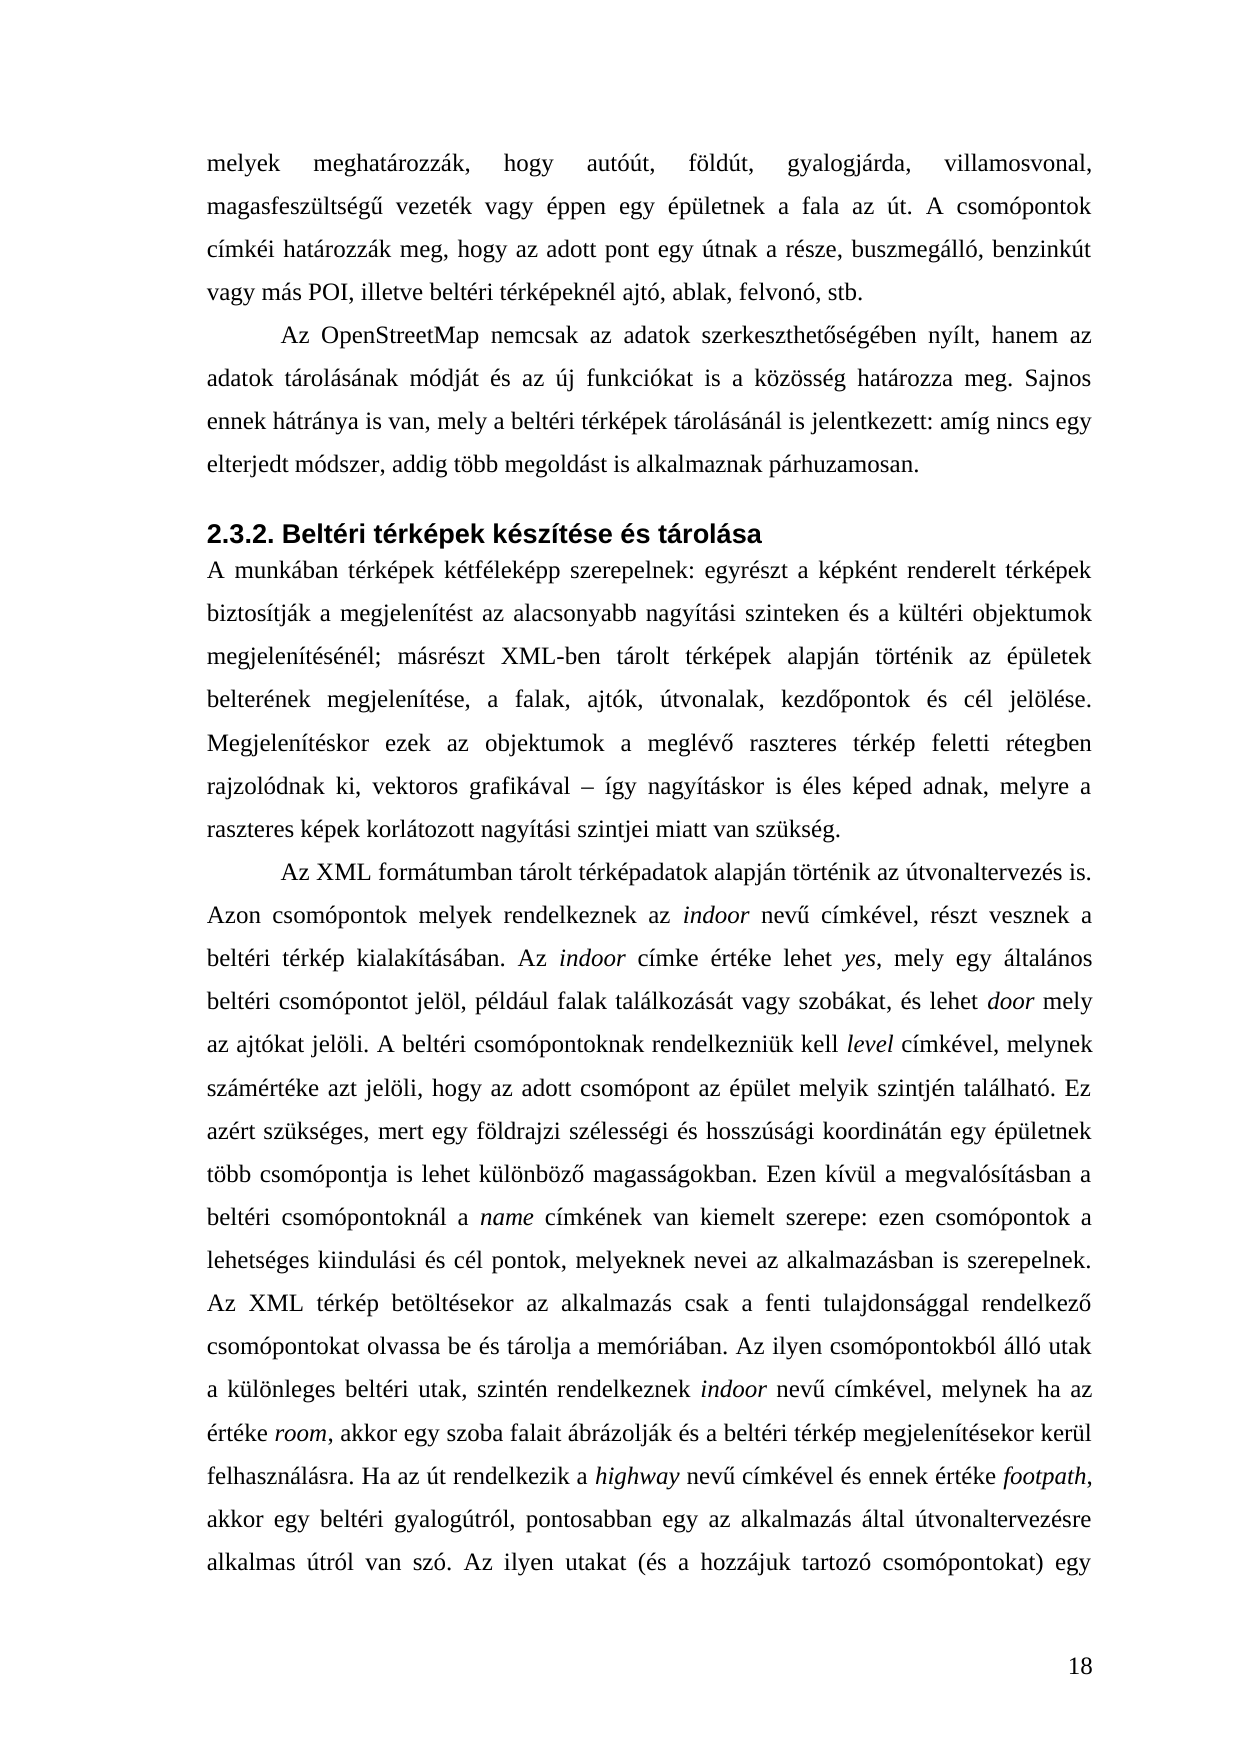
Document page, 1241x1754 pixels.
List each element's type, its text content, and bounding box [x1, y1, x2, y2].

text A munkában térképek kétféleképp szerepelnek: egyrészt a képként renderelt térképek biztosítják a megjelenítést az alacsonyabb nagyítási szinteken és a kültéri objektumok megjelenítésénél; másrészt XML-ben tárolt térképek alapján történik az épületek belterének megjelenítése, a falak, ajtók, útvonalak, kezdőpontok és cél jelölése. Megjelenítéskor ezek az objektumok a meglévő raszteres térkép feletti rétegben rajzolódnak ki, vektoros grafikával – így nagyításkor is éles képed adnak, melyre a raszteres képek korlátozott nagyítási szintjei miatt van szükség. [207, 555, 1093, 843]
text Az OpenStreetMap nemcsak az adatok szerkeszthetőségében nyílt, hanem az adatok tárolásának módját és az új funkciókat is a közösség határozza meg. Sajnos ennek hátránya is van, mely a beltéri térképek tárolásánál is jelentkezett: amíg nincs egy elterjedt módszer, addig több megoldást is alkalmaznak párhuzamosan. [207, 320, 1093, 478]
text melyek meghatározzák, hogy autóút, földút, gyalogjárda, villamosvonal, magasfeszültségű vezeték vagy éppen egy épületnek a fala az út. A csomópontok címkéi határozzák meg, hogy az adott pont egy útnak a része, buszmegálló, benzinkút vagy más POI, illetve beltéri térképeknél ajtó, ablak, felvonó, stb. [207, 148, 1093, 306]
subtitle Beltéri térképek készítése és tárolása [207, 518, 1093, 549]
text Az XML formátumban tárolt térképadatok alapján történik az útvonaltervezés is. Azon csomópontok melyek rendelkeznek az indoor nevű címkével, részt vesznek a beltéri térkép kialakításában. Az indoor címke értéke lehet yes, mely egy általános beltéri csomópontot jelöl, például falak találkozását vagy szobákat, és lehet door mely az ajtókat jelöli. A beltéri csomópontoknak rendelkezniük kell level címkével, melynek számértéke azt jelöli, hogy az adott csomópont az épület melyik szintjén található. Ez azért szükséges, mert egy földrajzi szélességi és hosszúsági koordinátán egy épületnek több csomópontja is lehet különböző magasságokban. Ezen kívül a megvalósításban a beltéri csomópontoknál a name címkének van kiemelt szerepe: ezen csomópontok a lehetséges kiindulási és cél pontok, melyeknek nevei az alkalmazásban is szerepelnek. Az XML térkép betöltésekor az alkalmazás csak a fenti tulajdonsággal rendelkező csomópontokat olvassa be és tárolja a memóriában. Az ilyen csomópontokból álló utak a különleges beltéri utak, szintén rendelkeznek indoor nevű címkével, melynek ha az értéke room, akkor egy szoba falait ábrázolják és a beltéri térkép megjelenítésekor kerül felhasználásra. Ha az út rendelkezik a highway nevű címkével és ennek értéke footpath, akkor egy beltéri gyalogútról, pontosabban egy az alkalmazás által útvonaltervezésre alkalmas útról van szó. Az ilyen utakat (és a hozzájuk tartozó csomópontokat) egy [207, 857, 1093, 1576]
